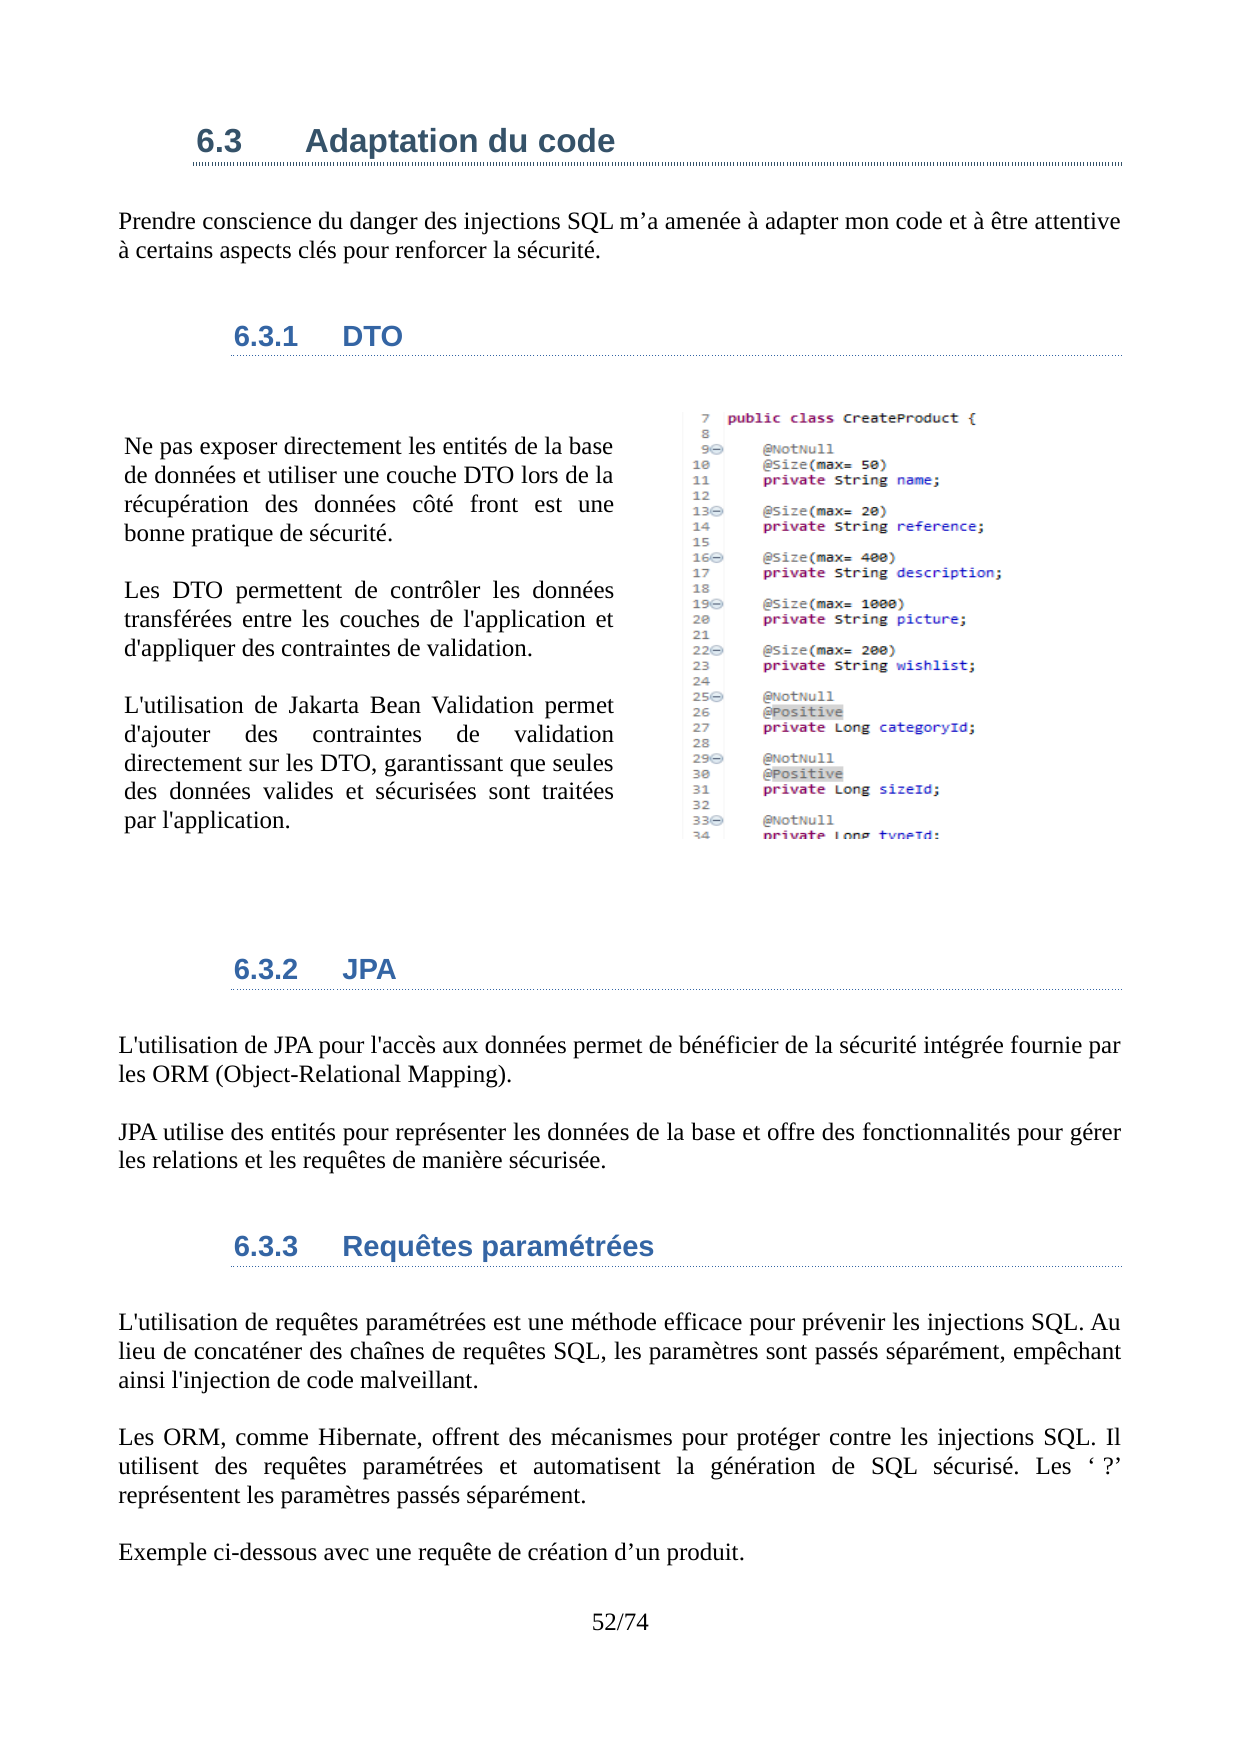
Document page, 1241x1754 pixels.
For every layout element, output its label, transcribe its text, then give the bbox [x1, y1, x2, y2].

text JPA utilise des entités pour représenter les données de la base et offre des fonctionnalités pour gérer les relations et les requêtes de manière sécurisée. [118, 1117, 1122, 1174]
subtitle JPA [231, 949, 1122, 990]
text L'utilisation de requêtes paramétrées est une méthode efficace pour prévenir les injections SQL. Au lieu de concaténer des chaînes de requêtes SQL, les paramètres sont passés séparément, empêchant ainsi l'injection de code malveillant. [118, 1307, 1122, 1394]
subtitle DTO [231, 316, 1122, 356]
table_header [620, 397, 1122, 868]
table_header Ne pas exposer directement les entités de la base de données et utiliser une couche DTO lors de la récupération des données côté front est une bonne pratique de sécurité. Les DTO permettent de contrôler les données transférées entre les couches de l'application et d'appliquer des contraintes de validation. L'utilisation de Jakarta Bean Validation permet d'ajouter des contraintes de validation directement sur les DTO, garantissant que seules des données valides et sécurisées sont traitées par l'application. [118, 397, 620, 868]
text Les ORM, comme Hibernate, offrent des mécanismes pour protéger contre les injections SQL. Il utilisent des requêtes paramétrées et automatisent la génération de SQL sécurisé. Les ‘ ?’ représentent les paramètres passés séparément. [118, 1422, 1122, 1509]
text Exemple ci-dessous avec une requête de création d’un produit. [118, 1537, 1122, 1566]
text Prendre conscience du danger des injections SQL m’a amenée à adapter mon code et à être attentive à certains aspects clés pour renforcer la sécurité. [118, 206, 1122, 263]
text L'utilisation de JPA pour l'accès aux données permet de bénéficier de la sécurité intégrée fournie par les ORM (Object-Relational Mapping). [118, 1030, 1122, 1088]
subtitle Adaptation du code [193, 118, 1122, 166]
picture [682, 412, 1051, 839]
subtitle Requêtes paramétrées [231, 1227, 1122, 1267]
